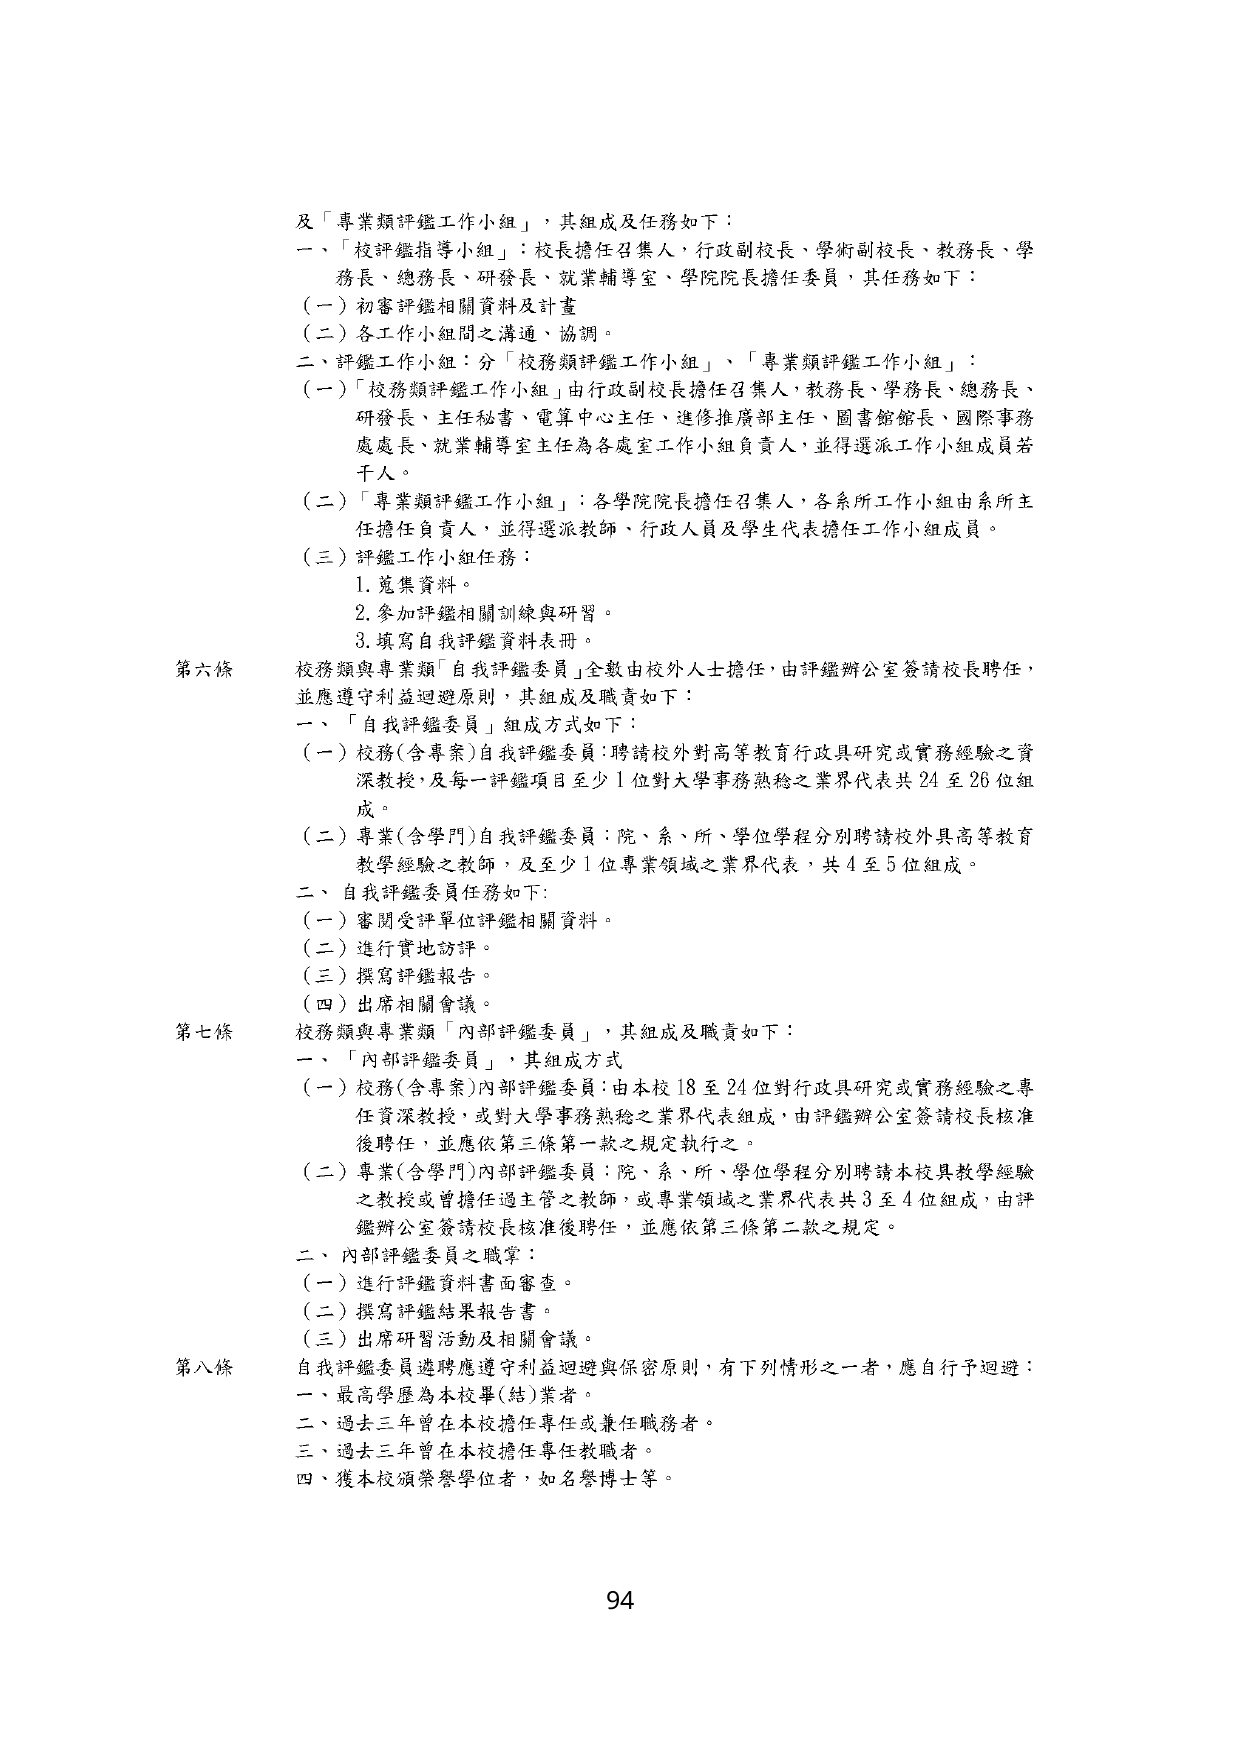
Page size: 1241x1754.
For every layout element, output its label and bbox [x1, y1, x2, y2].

picture [118, 118, 1122, 1583]
